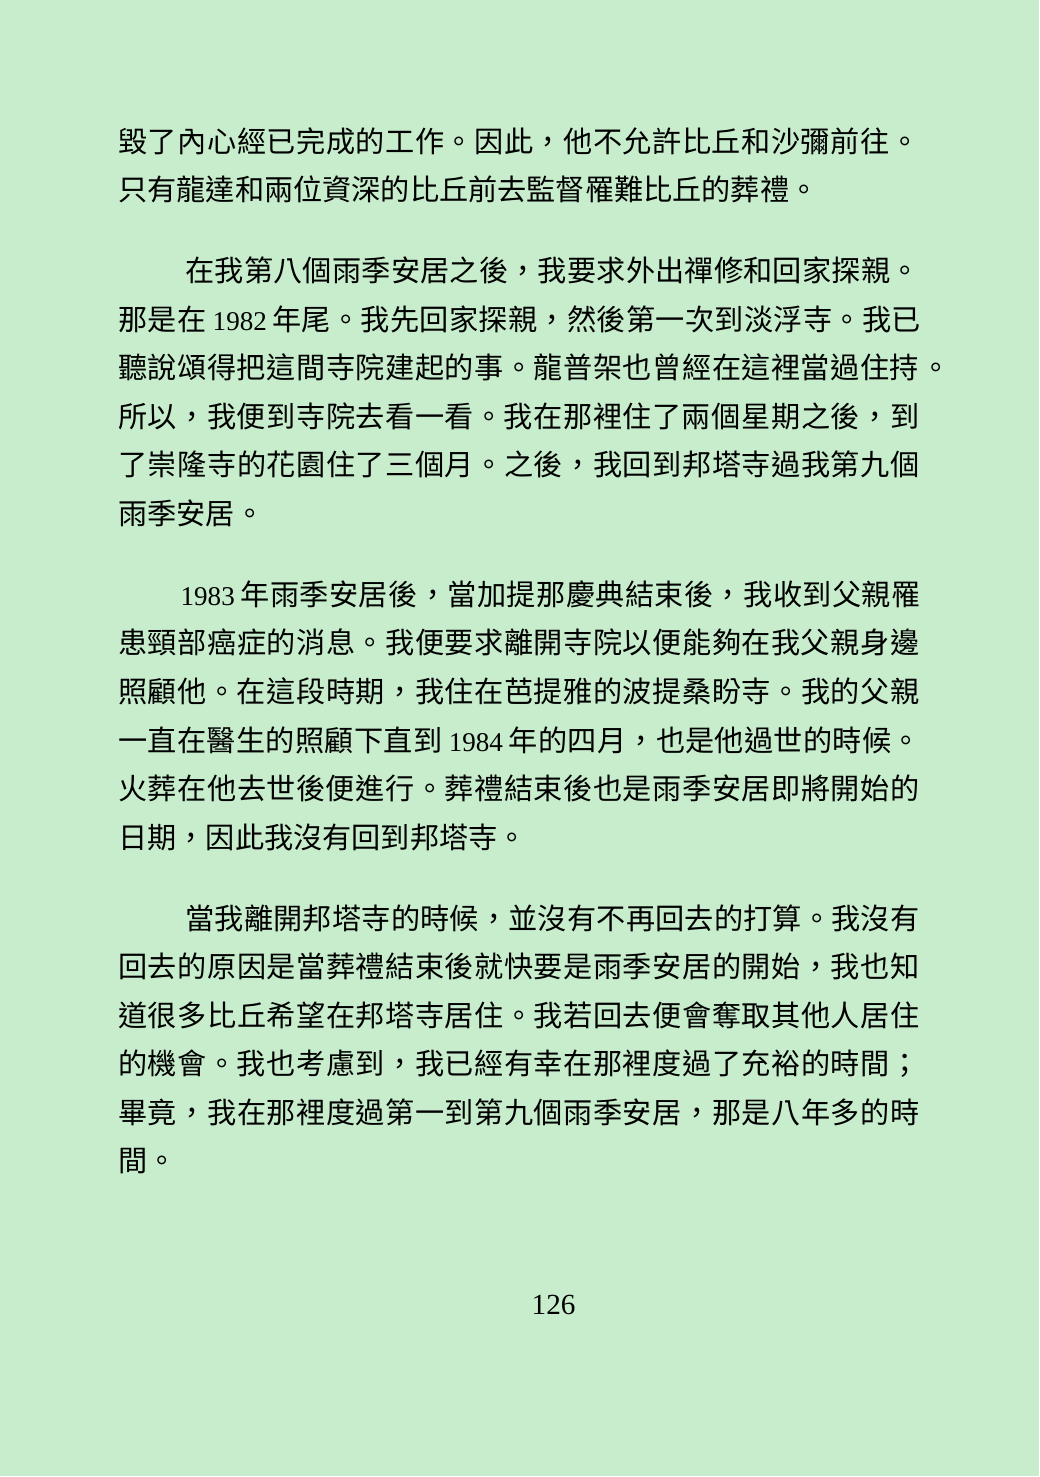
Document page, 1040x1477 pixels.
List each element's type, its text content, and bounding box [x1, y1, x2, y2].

text 1983年雨季安居後，當加提那慶典結束後，我收到父親罹患頸部癌症的消息。我便要求離開寺院以便能夠在我父親身邊照顧他。在這段時期，我住在芭提雅的波提桑盼寺。我的父親一直在醫生的照顧下直到1984年的四月，也是他過世的時候。火葬在他去世後便進行。葬禮結束後也是雨季安居即將開始的日期，因此我沒有回到邦塔寺。 [118, 571, 921, 856]
text 在我第八個雨季安居之後，我要求外出禪修和回家探親。那是在1982年尾。我先回家探親，然後第一次到淡浮寺。我已聽說頌得把這間寺院建起的事。龍普架也曾經在這裡當過住持。所以，我便到寺院去看一看。我在那裡住了兩個星期之後，到了崇隆寺的花園住了三個月。之後，我回到邦塔寺過我第九個雨季安居。 [118, 248, 921, 533]
text 毀了內心經已完成的工作。因此，他不允許比丘和沙彌前往。只有龍達和兩位資深的比丘前去監督罹難比丘的葬禮。 [118, 118, 921, 209]
text 當我離開邦塔寺的時候，並沒有不再回去的打算。我沒有回去的原因是當葬禮結束後就快要是雨季安居的開始，我也知道很多比丘希望在邦塔寺居住。我若回去便會奪取其他人居住的機會。我也考慮到，我已經有幸在那裡度過了充裕的時間；畢竟，我在那裡度過第一到第九個雨季安居，那是八年多的時間。 [118, 895, 921, 1180]
